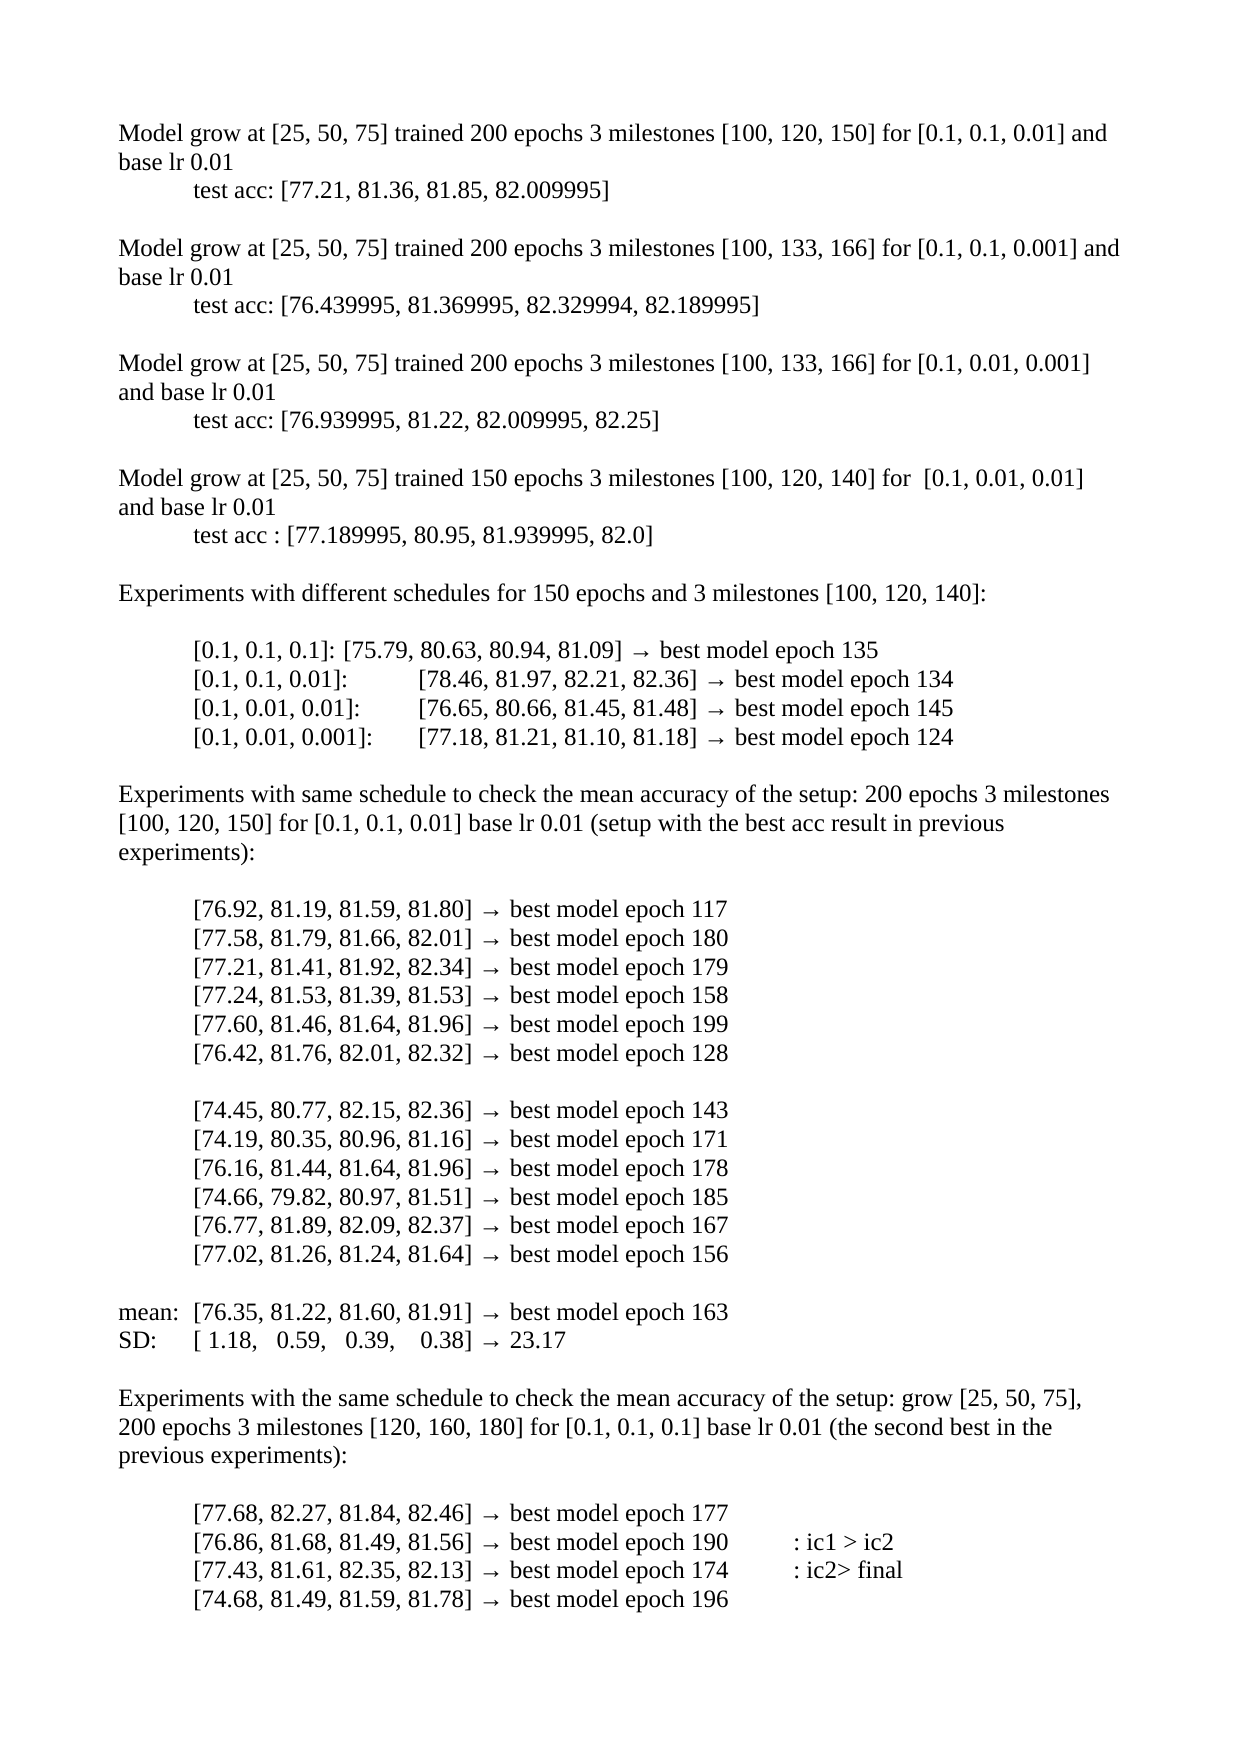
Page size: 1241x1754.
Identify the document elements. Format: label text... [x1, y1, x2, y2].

text test acc : [77.189995, 80.95, 81.939995, 82.0] [118, 521, 1122, 549]
text test acc: [77.21, 81.36, 81.85, 82.009995] [118, 176, 1122, 204]
text [76.77, 81.89, 82.09, 82.37] → best model epoch 167 [118, 1211, 1122, 1239]
text mean: [76.35, 81.22, 81.60, 81.91] → best model epoch 163 [118, 1297, 1122, 1326]
text SD: [ 1.18, 0.59, 0.39, 0.38] → 23.17 [118, 1326, 1122, 1354]
text [76.42, 81.76, 82.01, 82.32] → best model epoch 128 [118, 1038, 1122, 1067]
text [77.60, 81.46, 81.64, 81.96] → best model epoch 199 [118, 1009, 1122, 1038]
text [74.68, 81.49, 81.59, 81.78] → best model epoch 196 [118, 1584, 1122, 1613]
text [77.58, 81.79, 81.66, 82.01] → best model epoch 180 [118, 923, 1122, 952]
text [77.24, 81.53, 81.39, 81.53] → best model epoch 158 [118, 981, 1122, 1009]
text [77.21, 81.41, 81.92, 82.34] → best model epoch 179 [118, 952, 1122, 981]
text [74.66, 79.82, 80.97, 81.51] → best model epoch 185 [118, 1182, 1122, 1211]
text Experiments with the same schedule to check the mean accuracy of the setup: grow [25, 50, 75], 200 epochs 3 milestones [120, 160, 180] for [0.1, 0.1, 0.1] base lr 0.01 (the second best in the previous experiments): [118, 1383, 1122, 1469]
text [0.1, 0.1, 0.01]: [78.46, 81.97, 82.21, 82.36] → best model epoch 134 [118, 664, 1122, 693]
text Model grow at [25, 50, 75] trained 200 epochs 3 milestones [100, 133, 166] for [0.1, 0.01, 0.001] and base lr 0.01 [118, 348, 1122, 406]
text Model grow at [25, 50, 75] trained 200 epochs 3 milestones [100, 133, 166] for [0.1, 0.1, 0.001] and base lr 0.01 [118, 233, 1122, 291]
text [74.45, 80.77, 82.15, 82.36] → best model epoch 143 [118, 1096, 1122, 1124]
text [76.16, 81.44, 81.64, 81.96] → best model epoch 178 [118, 1153, 1122, 1182]
text Model grow at [25, 50, 75] trained 200 epochs 3 milestones [100, 120, 150] for [0.1, 0.1, 0.01] and base lr 0.01 [118, 118, 1122, 176]
text test acc: [76.439995, 81.369995, 82.329994, 82.189995] [118, 291, 1122, 319]
text Experiments with different schedules for 150 epochs and 3 milestones [100, 120, 140]: [118, 578, 1122, 607]
text [0.1, 0.01, 0.01]: [76.65, 80.66, 81.45, 81.48] → best model epoch 145 [118, 693, 1122, 722]
text test acc: [76.939995, 81.22, 82.009995, 82.25] [118, 406, 1122, 434]
text [76.92, 81.19, 81.59, 81.80] → best model epoch 117 [118, 894, 1122, 923]
text [77.43, 81.61, 82.35, 82.13] → best model epoch 174 : ic2> final [118, 1556, 1122, 1584]
text [0.1, 0.1, 0.1]: [75.79, 80.63, 80.94, 81.09] → best model epoch 135 [118, 636, 1122, 664]
text [76.86, 81.68, 81.49, 81.56] → best model epoch 190 : ic1 > ic2 [118, 1527, 1122, 1556]
text Model grow at [25, 50, 75] trained 150 epochs 3 milestones [100, 120, 140] for [0.1, 0.01, 0.01] and base lr 0.01 [118, 463, 1122, 521]
text Experiments with same schedule to check the mean accuracy of the setup: 200 epochs 3 milestones [100, 120, 150] for [0.1, 0.1, 0.01] base lr 0.01 (setup with the best acc result in previous experiments): [118, 779, 1122, 866]
text [0.1, 0.01, 0.001]: [77.18, 81.21, 81.10, 81.18] → best model epoch 124 [118, 722, 1122, 751]
text [77.02, 81.26, 81.24, 81.64] → best model epoch 156 [118, 1239, 1122, 1268]
text [74.19, 80.35, 80.96, 81.16] → best model epoch 171 [118, 1124, 1122, 1153]
text [77.68, 82.27, 81.84, 82.46] → best model epoch 177 [118, 1498, 1122, 1527]
